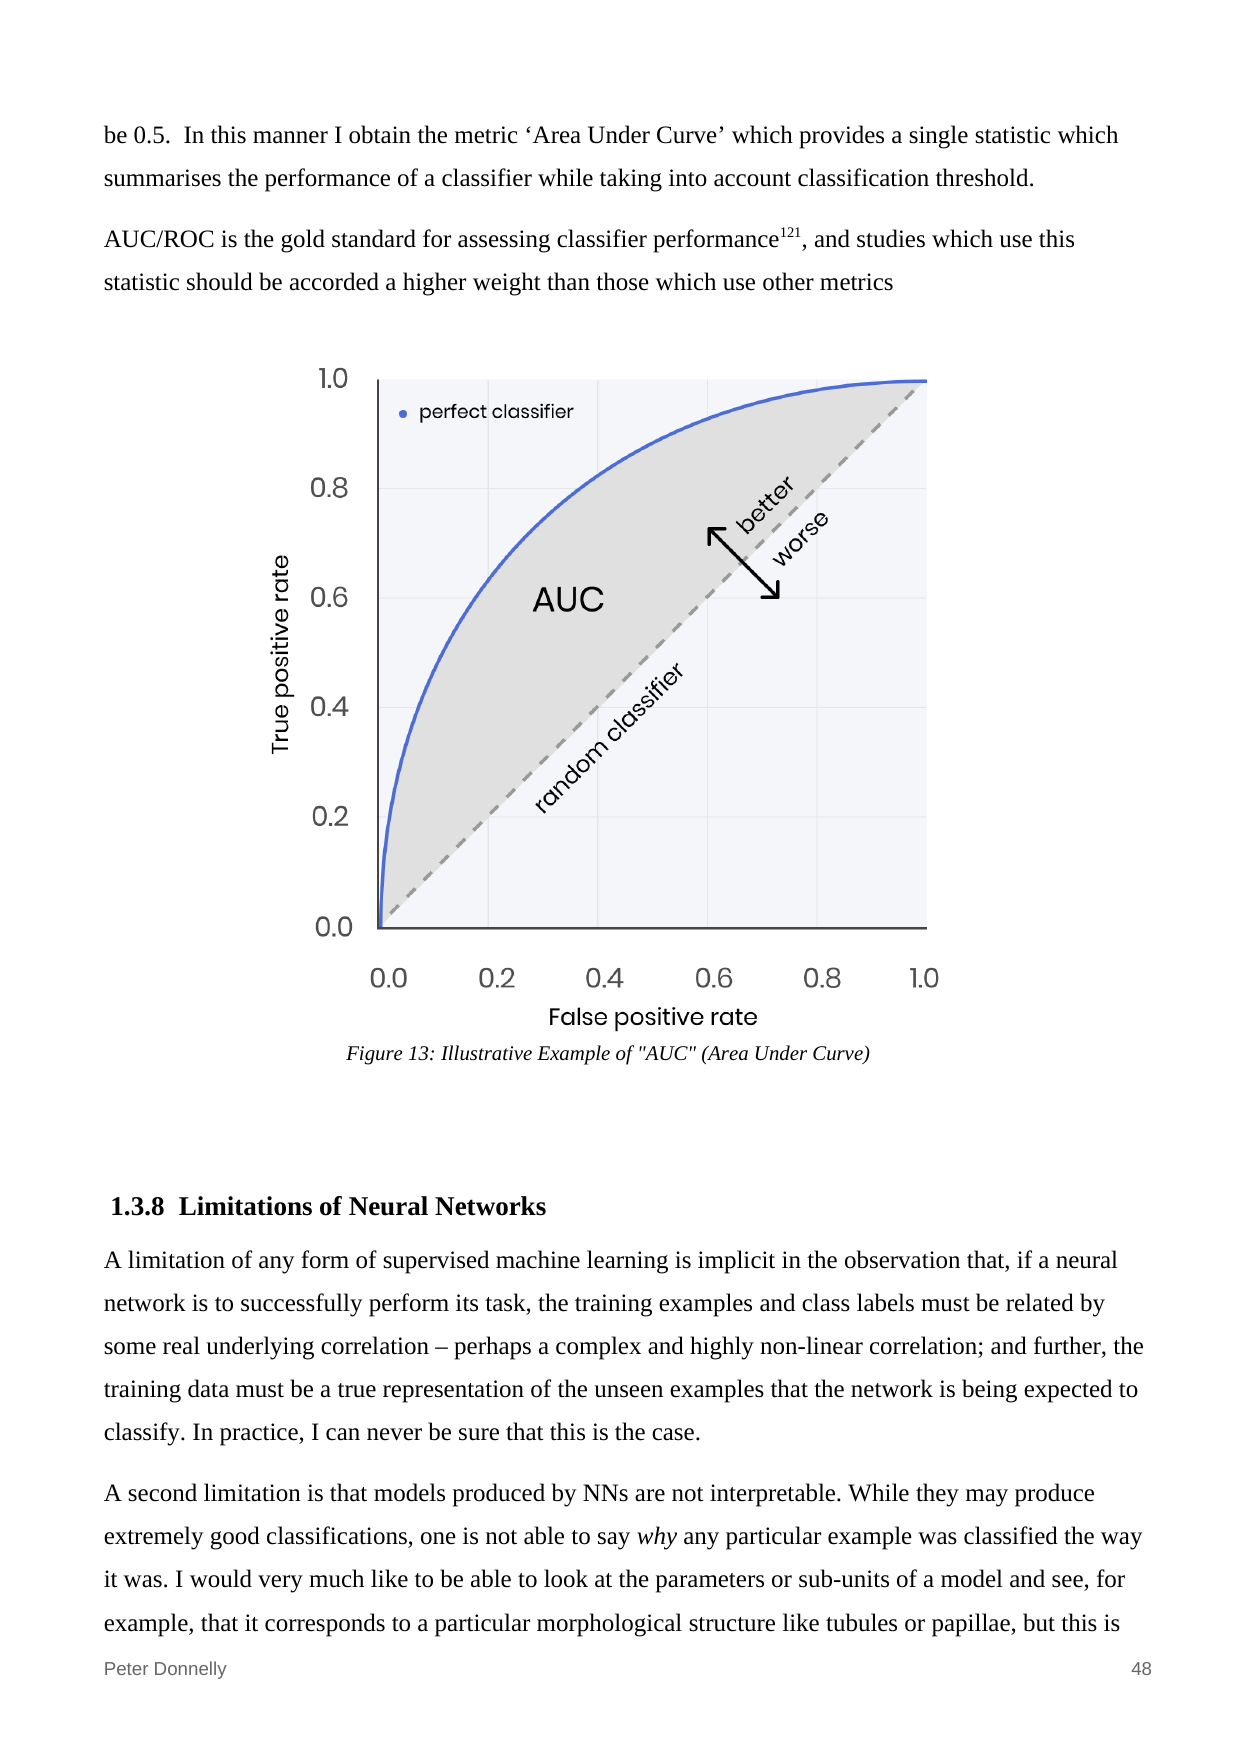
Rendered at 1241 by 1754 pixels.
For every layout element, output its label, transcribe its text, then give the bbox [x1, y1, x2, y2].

subtitle Limitations of Neural Networks [103, 1190, 1146, 1221]
text A limitation of any form of supervised machine learning is implicit in the observation that, if a neural network is to successfully perform its task, the training examples and class labels must be related by some real underlying correlation – perhaps a complex and highly non-linear correlation; and further, the training data must be a true representation of the unseen examples that the network is being expected to classify. In practice, I can never be sure that this is the case. [103, 1245, 1146, 1446]
picture [260, 356, 956, 1041]
text A second limitation is that models produced by NNs are not interpretable. While they may produce extremely good classifications, one is not able to say why any particular example was classified the way it was. I would very much like to be able to look at the parameters or sub-units of a model and see, for example, that it corresponds to a particular morphological structure like tubules or papillae, but this is [103, 1478, 1146, 1636]
text Figure 13: Illustrative Example of "AUC" (Area Under Curve) [261, 1041, 956, 1065]
text be 0.5. In this manner I obtain the metric ‘Area Under Curve’ which provides a single statistic which summarises the performance of a classifier while taking into account classification threshold. [103, 120, 1146, 192]
text AUC/ROC is the gold standard for assessing classifier performance, and studies which use this statistic should be accorded a higher weight than those which use other metrics [103, 224, 1146, 296]
